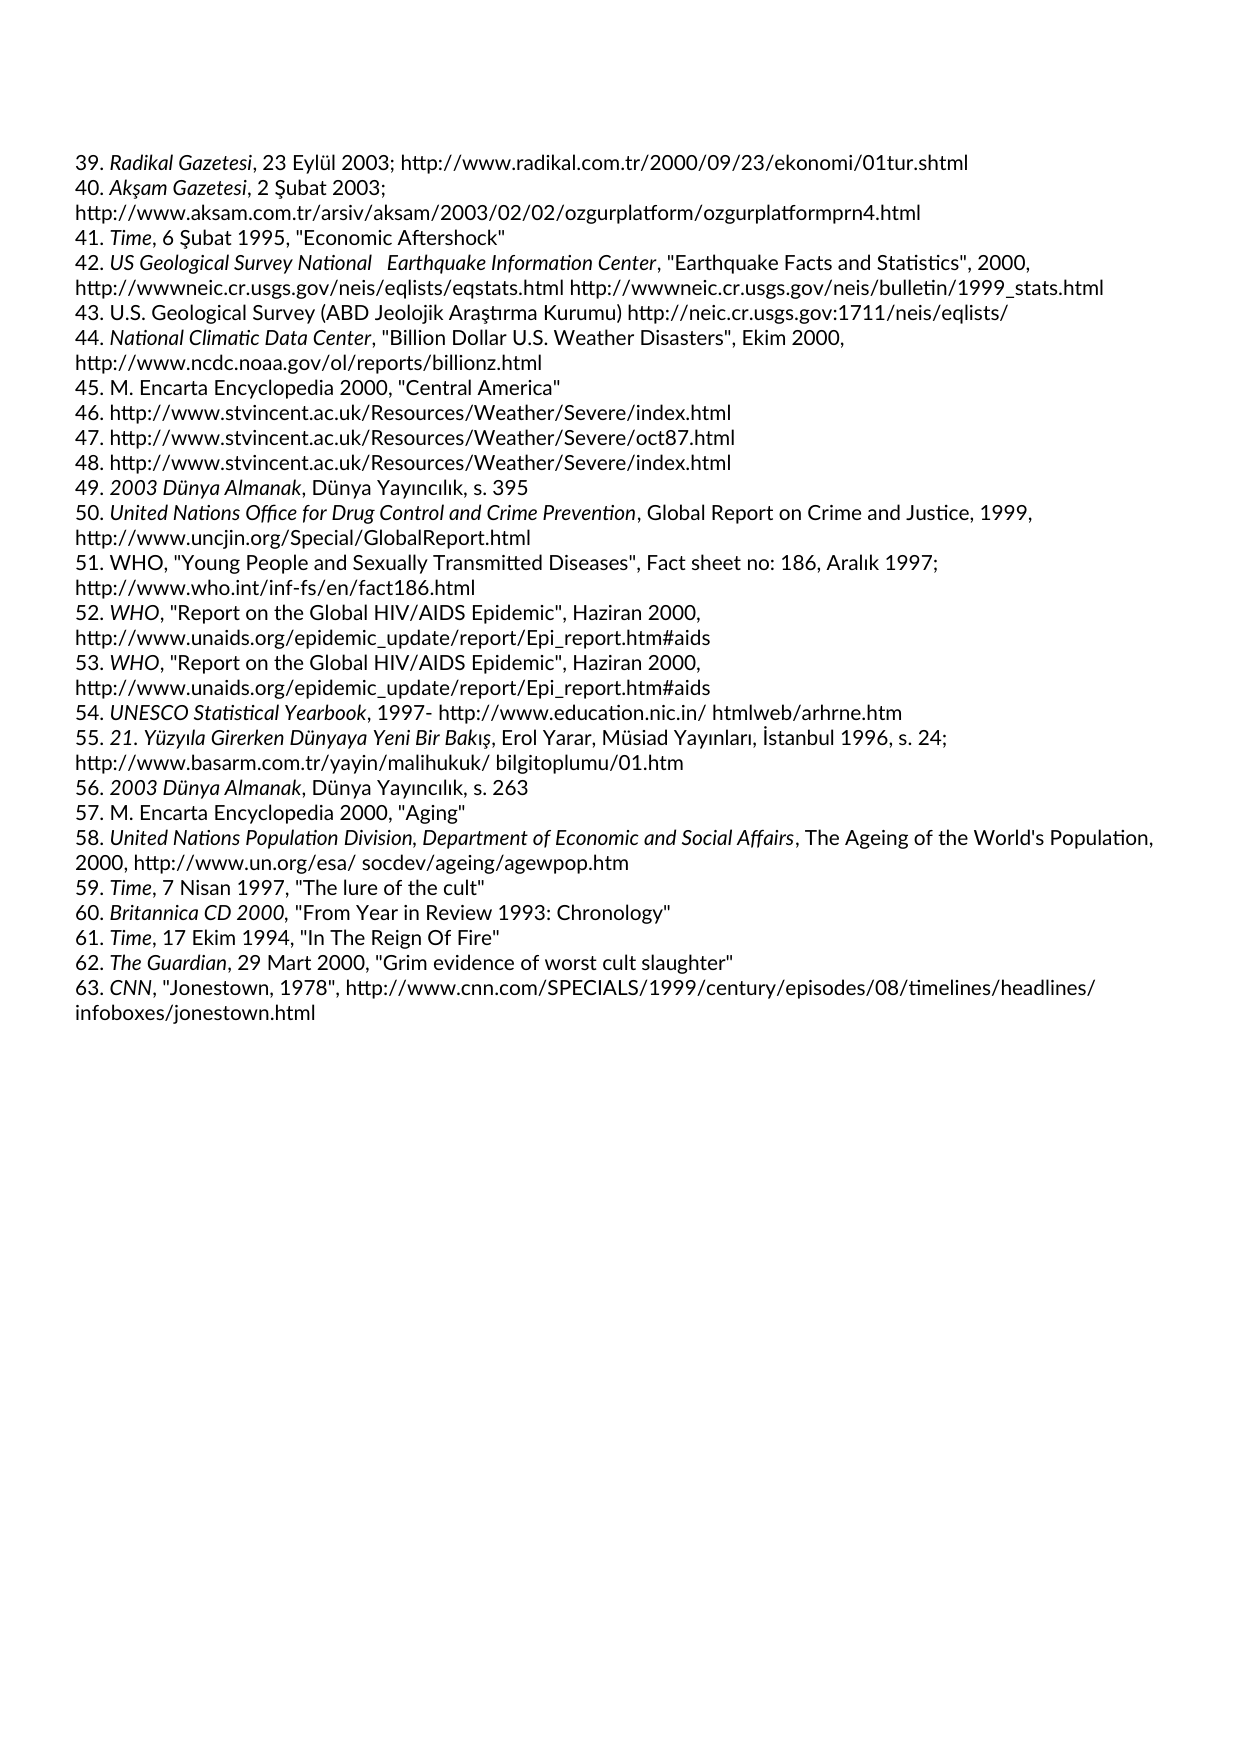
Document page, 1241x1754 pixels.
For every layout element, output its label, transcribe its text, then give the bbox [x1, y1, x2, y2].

text 43. U.S. Geological Survey (ABD Jeolojik Araştırma Kurumu) http://neic.cr.usgs.gov:1711/neis/eqlists/ [75, 300, 1165, 325]
text 46. http://www.stvincent.ac.uk/Resources/Weather/Severe/index.html [75, 400, 1165, 425]
text 55. 21. Yüzyıla Girerken Dünyaya Yeni Bir Bakış, Erol Yarar, Müsiad Yayınları, İstanbul 1996, s. 24; http://www.basarm.com.tr/yayin/malihukuk/ bilgitoplumu/01.htm [75, 725, 1165, 775]
text 49. 2003 Dünya Almanak, Dünya Yayıncılık, s. 395 [75, 475, 1165, 500]
text 47. http://www.stvincent.ac.uk/Resources/Weather/Severe/oct87.html [75, 425, 1165, 450]
text 44. National Climatic Data Center, "Billion Dollar U.S. Weather Disasters", Ekim 2000, http://www.ncdc.noaa.gov/ol/reports/billionz.html [75, 325, 1165, 375]
text 39. Radikal Gazetesi, 23 Eylül 2003; http://www.radikal.com.tr/2000/09/23/ekonomi/01tur.shtml [75, 150, 1165, 175]
text 41. Time, 6 Şubat 1995, "Economic Aftershock" [75, 225, 1165, 250]
text 48. http://www.stvincent.ac.uk/Resources/Weather/Severe/index.html [75, 450, 1165, 475]
text 58. United Nations Population Division, Department of Economic and Social Affairs, The Ageing of the World's Population, 2000, http://www.un.org/esa/ socdev/ageing/agewpop.htm [75, 825, 1165, 875]
text 42. US Geological Survey National Earthquake Information Center, "Earthquake Facts and Statistics", 2000, http://wwwneic.cr.usgs.gov/neis/eqlists/eqstats.html http://wwwneic.cr.usgs.gov/neis/bulletin/1999_stats.html [75, 250, 1165, 300]
text 57. M. Encarta Encyclopedia 2000, "Aging" [75, 800, 1165, 825]
text 45. M. Encarta Encyclopedia 2000, "Central America" [75, 375, 1165, 400]
text 63. CNN, "Jonestown, 1978", http://www.cnn.com/SPECIALS/1999/century/episodes/08/timelines/headlines/infoboxes/jonestown.html [75, 975, 1165, 1025]
text 59. Time, 7 Nisan 1997, "The lure of the cult" [75, 875, 1165, 900]
text 61. Time, 17 Ekim 1994, "In The Reign Of Fire" [75, 925, 1165, 950]
text 51. WHO, "Young People and Sexually Transmitted Diseases", Fact sheet no: 186, Aralık 1997; http://www.who.int/inf-fs/en/fact186.html [75, 550, 1165, 600]
text 52. WHO, "Report on the Global HIV/AIDS Epidemic", Haziran 2000, http://www.unaids.org/epidemic_update/report/Epi_report.htm#aids [75, 600, 1165, 650]
text 54. UNESCO Statistical Yearbook, 1997- http://www.education.nic.in/ htmlweb/arhrne.htm [75, 700, 1165, 725]
text 60. Britannica CD 2000, "From Year in Review 1993: Chronology" [75, 900, 1165, 925]
text 56. 2003 Dünya Almanak, Dünya Yayıncılık, s. 263 [75, 775, 1165, 800]
text 40. Akşam Gazetesi, 2 Şubat 2003; http://www.aksam.com.tr/arsiv/aksam/2003/02/02/ozgurplatform/ozgurplatformprn4.html [75, 175, 1165, 225]
text 53. WHO, "Report on the Global HIV/AIDS Epidemic", Haziran 2000, http://www.unaids.org/epidemic_update/report/Epi_report.htm#aids [75, 650, 1165, 700]
text 50. United Nations Office for Drug Control and Crime Prevention, Global Report on Crime and Justice, 1999, http://www.uncjin.org/Special/GlobalReport.html [75, 500, 1165, 550]
text 62. The Guardian, 29 Mart 2000, "Grim evidence of worst cult slaughter" [75, 950, 1165, 975]
